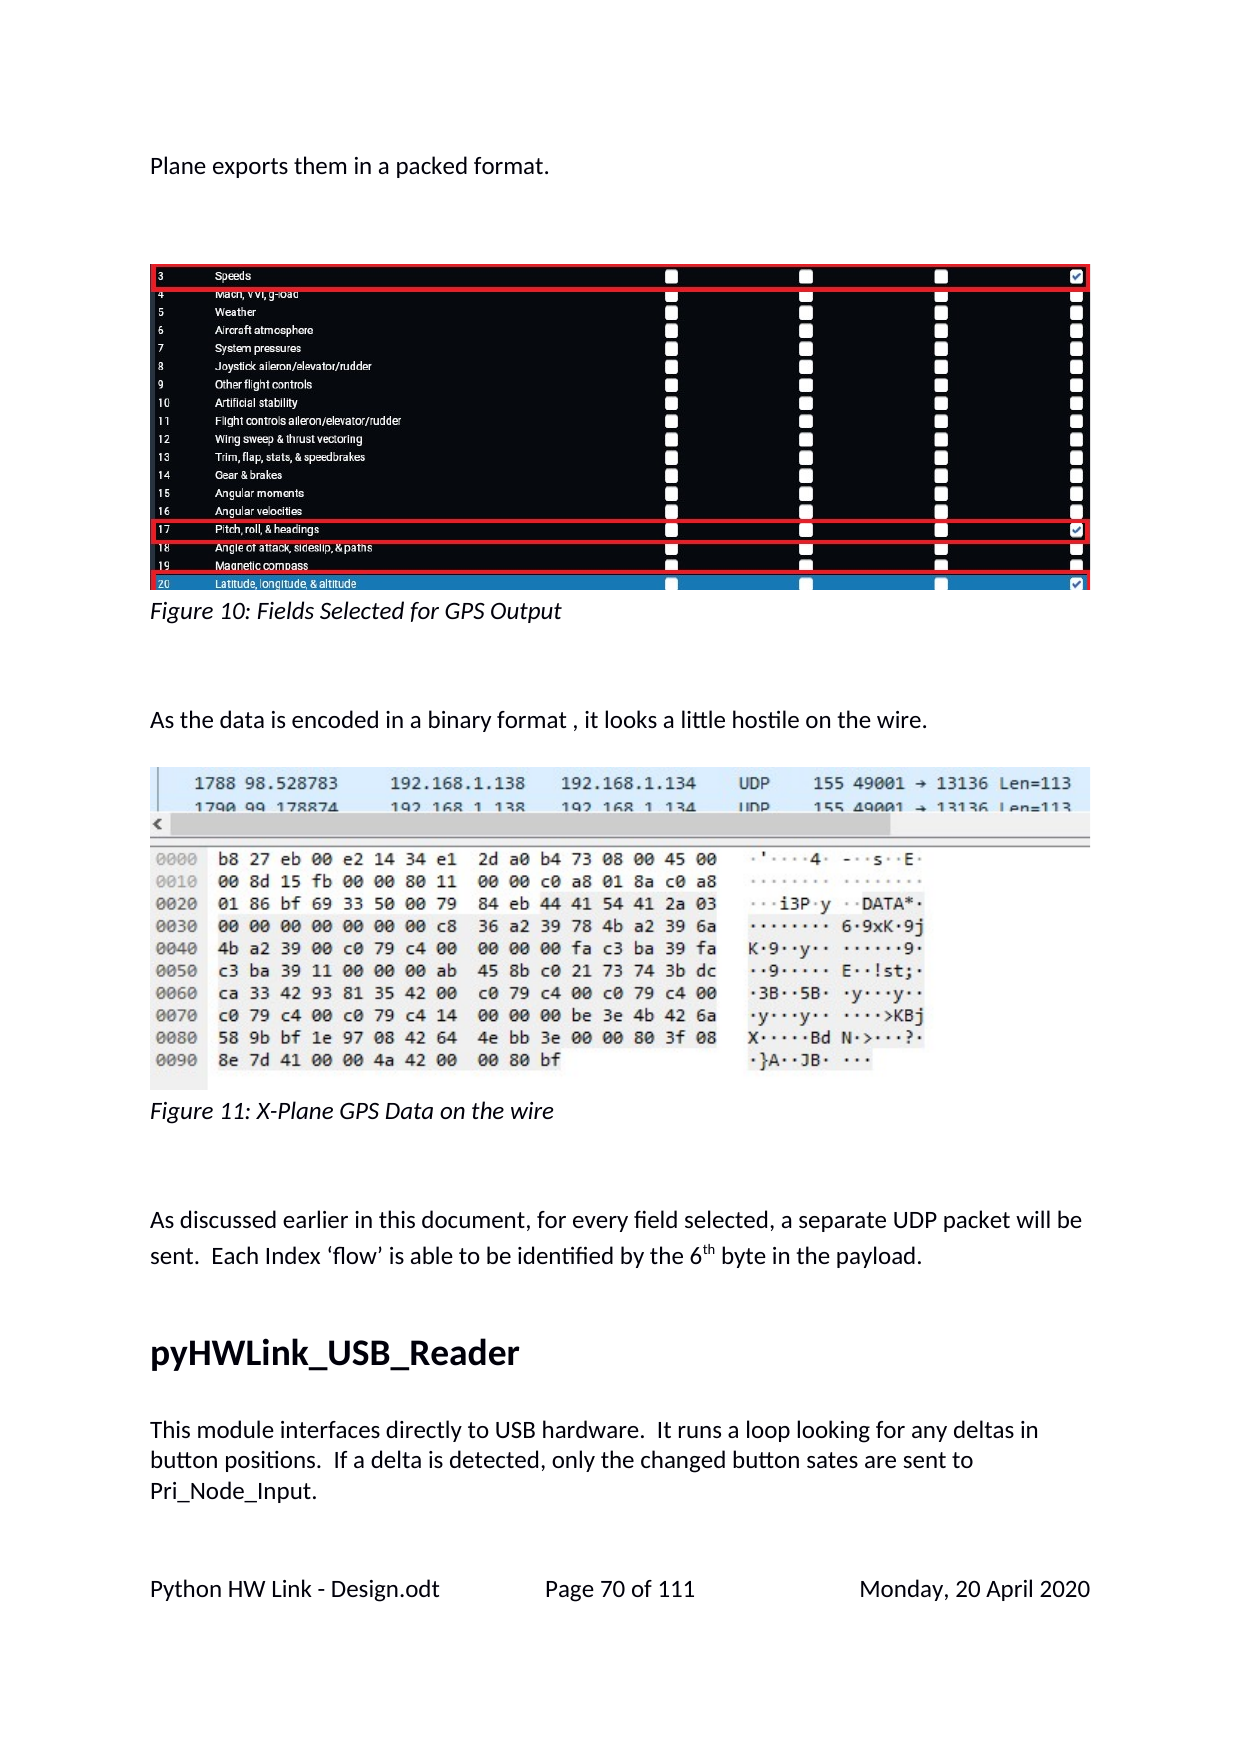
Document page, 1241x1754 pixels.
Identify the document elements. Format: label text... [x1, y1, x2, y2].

text This module interfaces directly to USB hardware. It runs a loop looking for any deltas in button positions. If a delta is detected, only the changed button sates are sent to Pri_Node_Input. [150, 1414, 1090, 1505]
text Figure 11: X-Plane GPS Data on the wire [150, 1090, 1090, 1126]
text Figure 10: Fields Selected for GPS Output [150, 590, 1090, 626]
picture [150, 264, 1091, 590]
text Plane exports them in a packed format. [150, 150, 1090, 181]
picture [150, 767, 1091, 1090]
subtitle pyHWLink_USB_Reader [150, 1329, 1090, 1375]
text As discussed earlier in this document, for every field selected, a separate UDP packet will be sent. Each Index ‘flow’ is able to be identified by the 6th byte in the payload. [150, 1204, 1090, 1271]
text As the data is encoded in a binary format , it looks a little hostile on the wire. [150, 704, 1090, 734]
